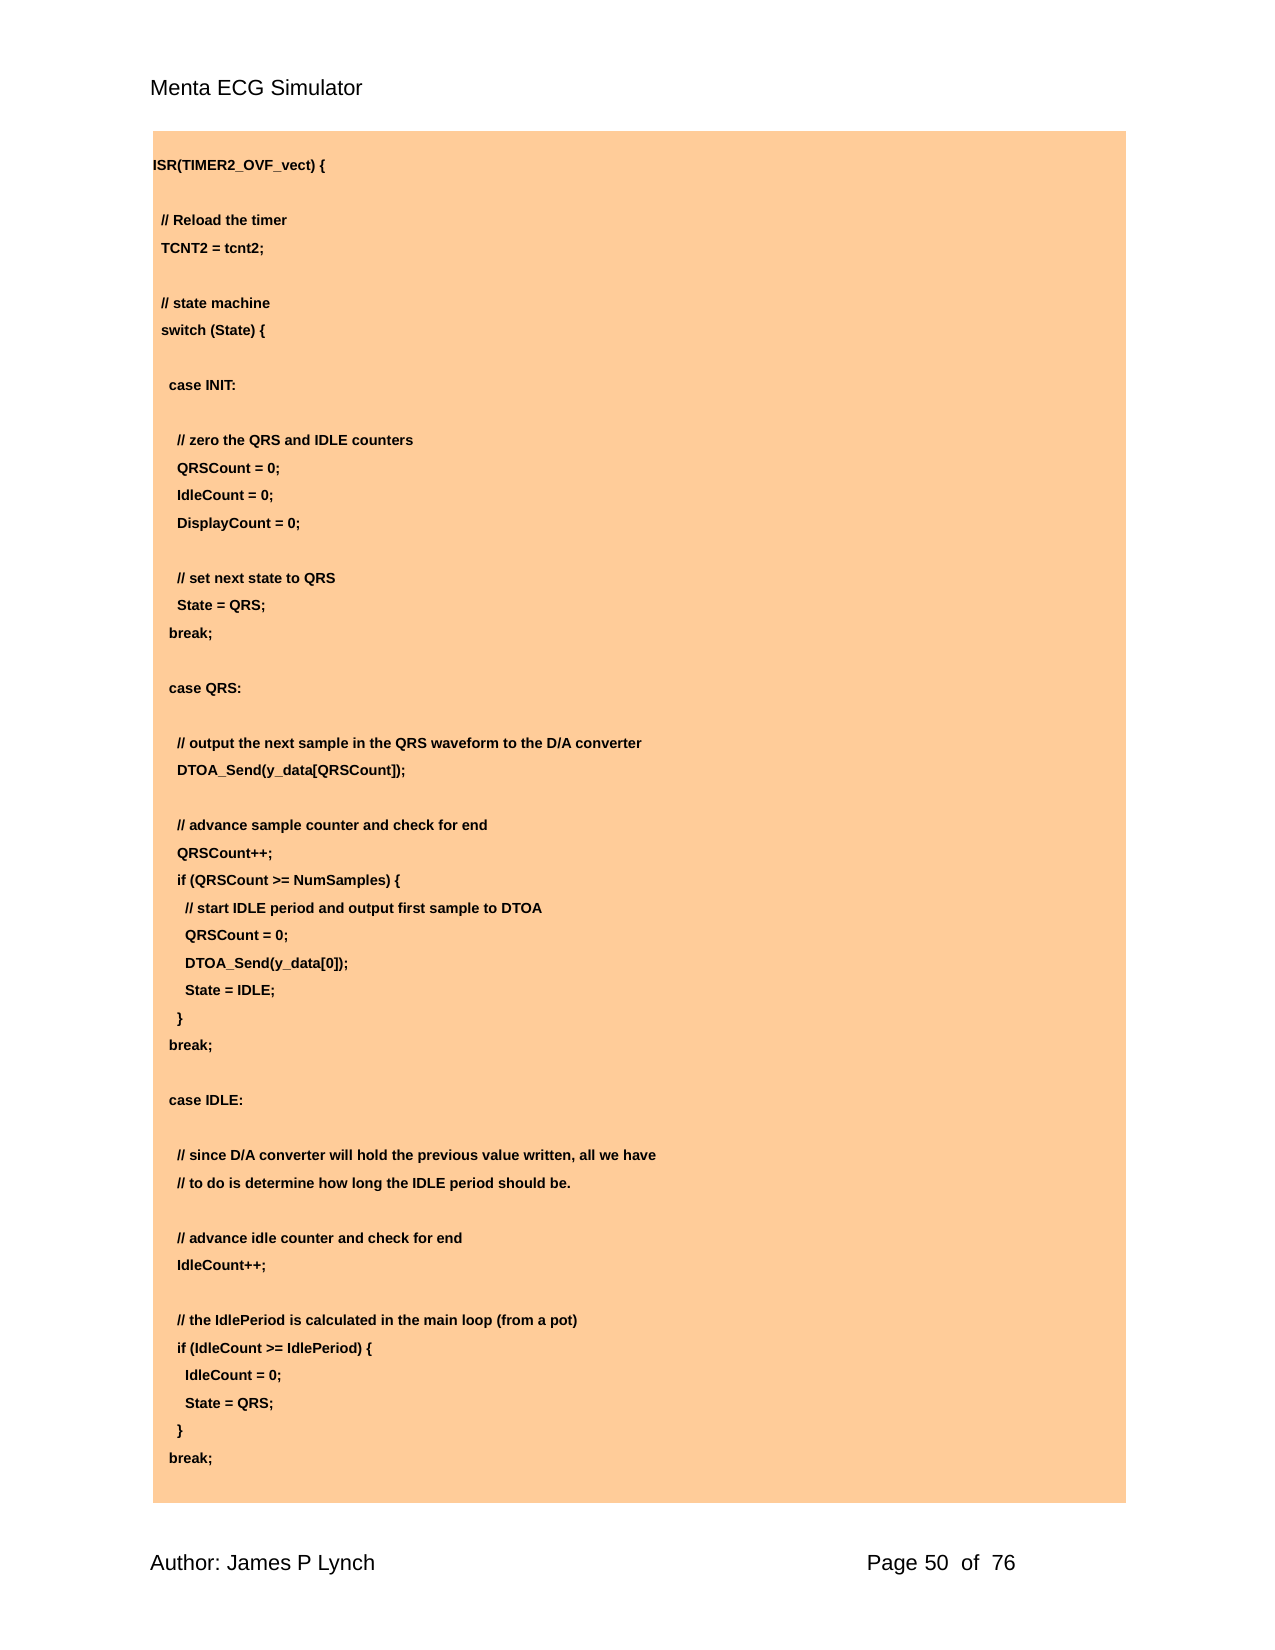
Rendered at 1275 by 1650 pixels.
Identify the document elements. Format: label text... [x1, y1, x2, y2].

text // state machine [153, 296, 1126, 311]
text // zero the QRS and IDLE counters [153, 434, 1126, 449]
text // to do is determine how long the IDLE period should be. [153, 1176, 1126, 1191]
text // start IDLE period and output first sample to DTOA [153, 901, 1126, 916]
text } [153, 1011, 1126, 1026]
text // advance sample counter and check for end [153, 819, 1126, 834]
text if (IdleCount >= IdlePeriod) { [153, 1341, 1126, 1356]
text DTOA_Send(y_data[QRSCount]); [153, 764, 1126, 779]
text } [153, 1424, 1126, 1439]
text switch (State) { [153, 324, 1126, 339]
text State = QRS; [153, 599, 1126, 614]
text case QRS: [153, 681, 1126, 696]
text TCNT2 = tcnt2; [153, 241, 1126, 256]
text // since D/A converter will hold the previous value written, all we have [153, 1149, 1126, 1164]
text DTOA_Send(y_data[0]); [153, 956, 1126, 971]
text case IDLE: [153, 1094, 1126, 1109]
text State = QRS; [153, 1396, 1126, 1411]
text // output the next sample in the QRS waveform to the D/A converter [153, 736, 1126, 751]
text if (QRSCount >= NumSamples) { [153, 874, 1126, 889]
text // the IdlePeriod is calculated in the main loop (from a pot) [153, 1314, 1126, 1329]
text break; [153, 1039, 1126, 1054]
text ISR(TIMER2_OVF_vect) { [153, 159, 1126, 174]
text // set next state to QRS [153, 571, 1126, 586]
text case INIT: [153, 379, 1126, 394]
text QRSCount = 0; [153, 929, 1126, 944]
text QRSCount = 0; [153, 461, 1126, 476]
text DisplayCount = 0; [153, 516, 1126, 531]
text IdleCount++; [153, 1259, 1126, 1274]
text QRSCount++; [153, 846, 1126, 861]
text IdleCount = 0; [153, 1369, 1126, 1384]
text break; [153, 626, 1126, 641]
text IdleCount = 0; [153, 489, 1126, 504]
text // advance idle counter and check for end [153, 1231, 1126, 1246]
text break; [153, 1451, 1126, 1466]
text State = IDLE; [153, 984, 1126, 999]
text // Reload the timer [153, 214, 1126, 229]
